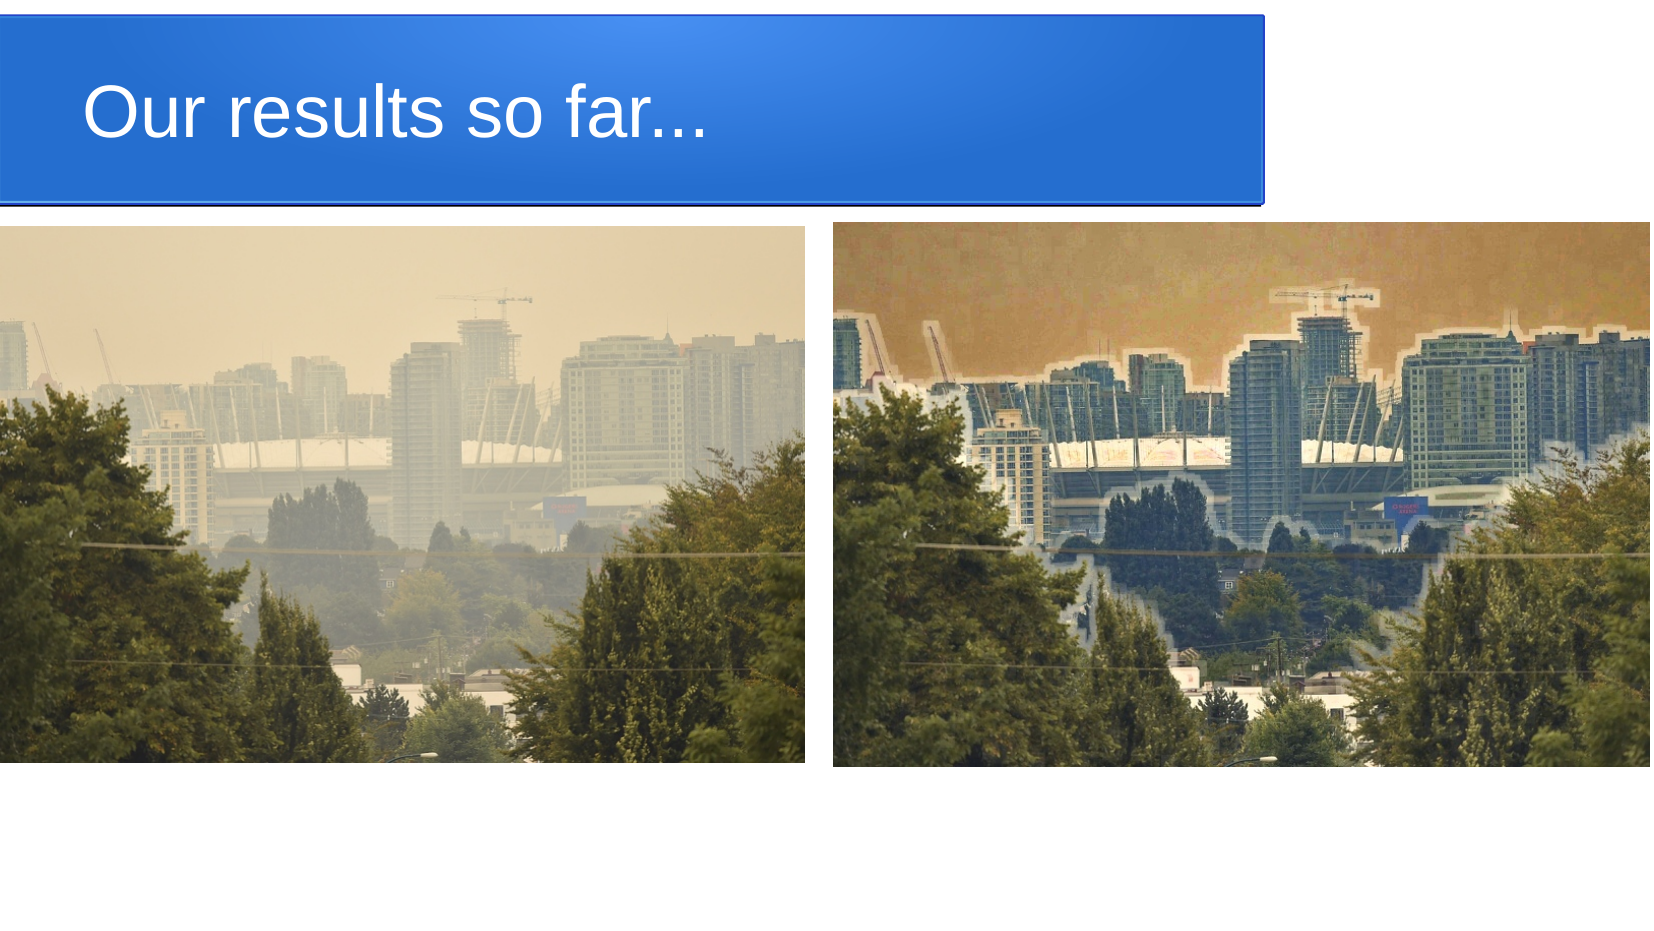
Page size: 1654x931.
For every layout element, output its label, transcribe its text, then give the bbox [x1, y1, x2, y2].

picture [833, 222, 1650, 767]
title Our results so far... [82, 35, 1235, 189]
picture [0, 226, 805, 764]
